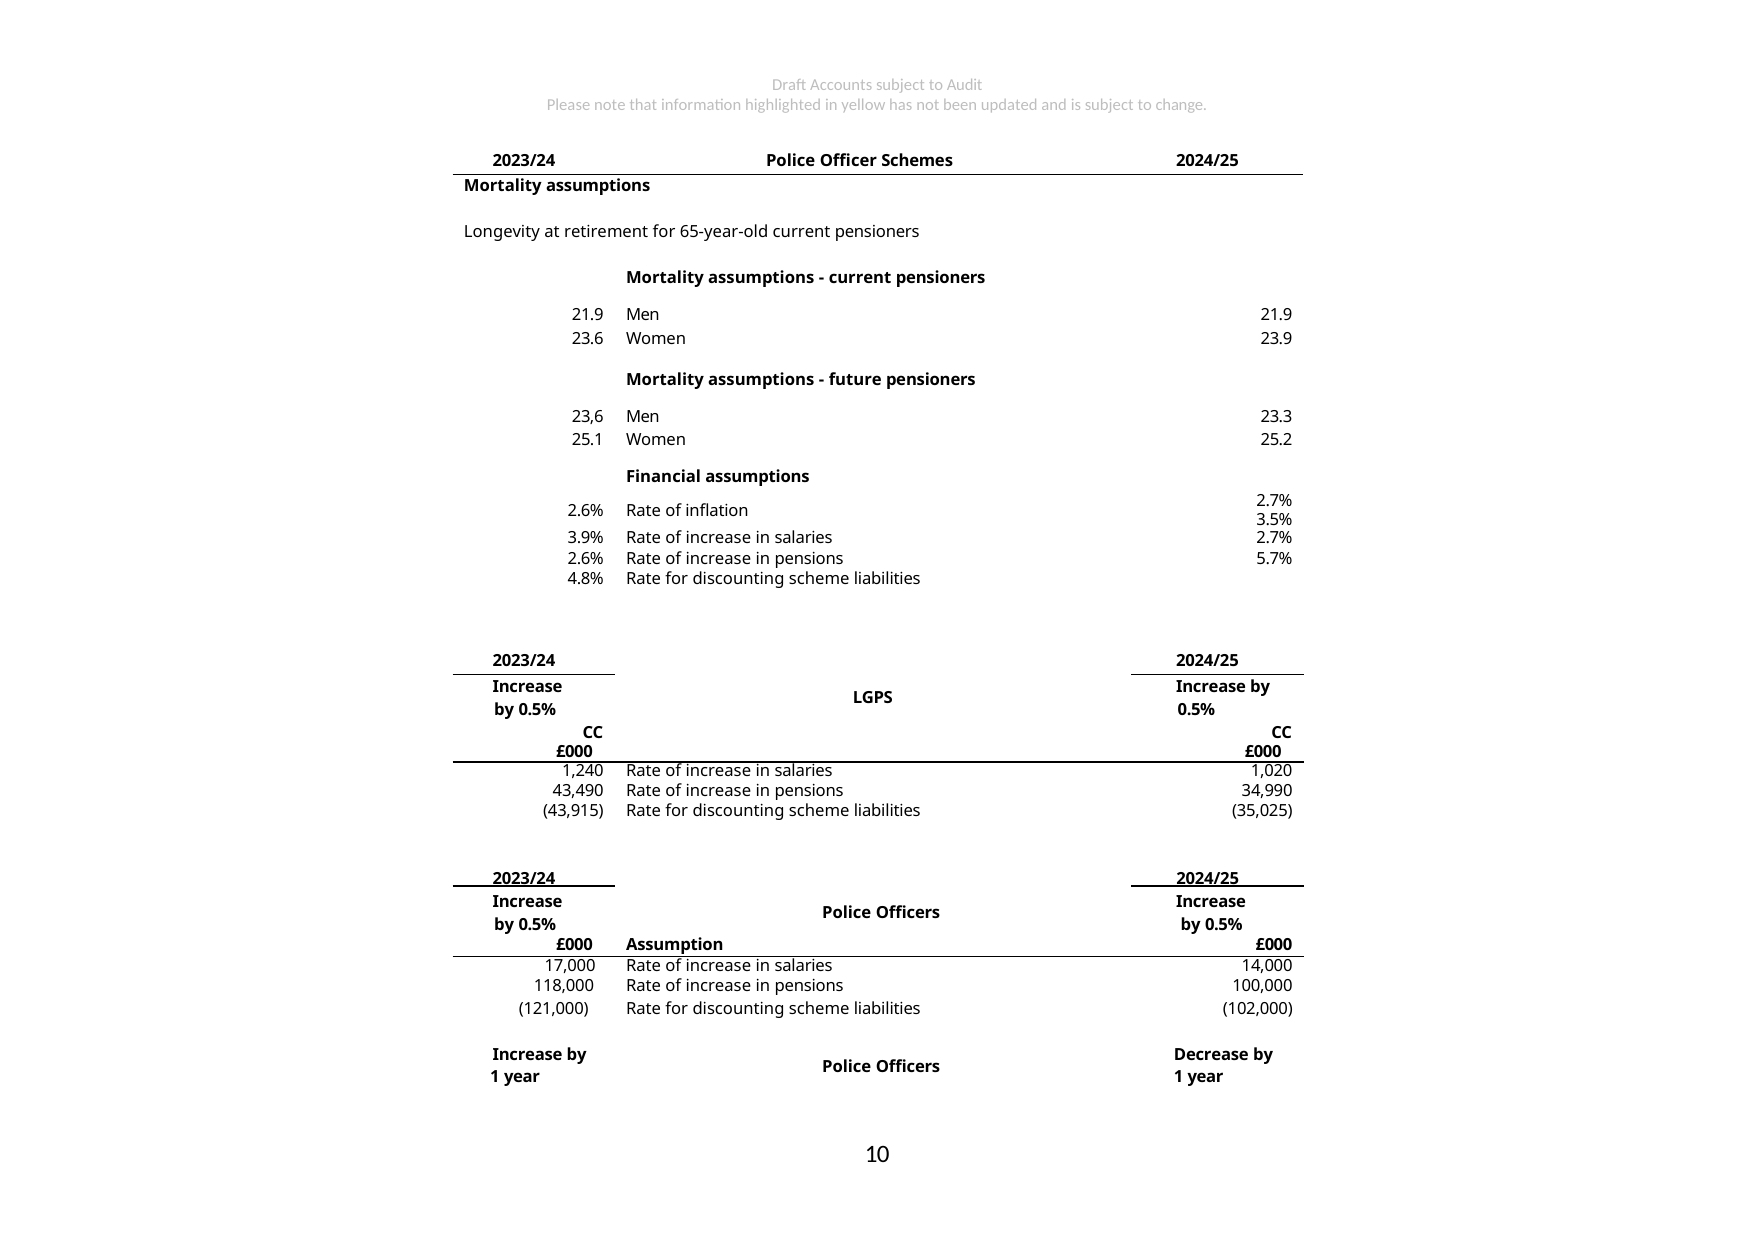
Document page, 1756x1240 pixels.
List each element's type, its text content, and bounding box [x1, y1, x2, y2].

table_cell 34,990 [1131, 781, 1303, 802]
table_cell Increase by 0.5% [453, 675, 614, 720]
table_header 2023/24 [453, 868, 620, 890]
table_cell 4.8% [453, 570, 615, 590]
table_cell LGPS [615, 674, 1131, 720]
table_cell [1078, 253, 1303, 296]
table_cell Rate of increase in salaries [615, 763, 1131, 781]
table_cell CC £000 [1131, 720, 1303, 761]
table_cell 3.9% [453, 529, 615, 549]
table_cell Increase by 1 year [453, 1030, 620, 1088]
table_cell 1,240 [453, 763, 614, 781]
table_header 2024/25 [1131, 648, 1303, 674]
table_cell Rate for discounting scheme liabilities [615, 570, 1078, 590]
table_cell 14,000 [1037, 957, 1303, 977]
table_cell Rate for discounting scheme liabilities [615, 802, 1131, 822]
table_cell CC £000 [453, 720, 614, 761]
table_cell £000 [453, 935, 620, 956]
table_cell Longevity at retirement for 65-year-old current pensioners [453, 207, 1303, 253]
table_cell Mortality assumptions - current pensioners [615, 253, 1078, 296]
table_cell (121,000) [453, 997, 620, 1030]
table_cell 23.9 [1078, 327, 1303, 357]
table_cell Rate of increase in pensions [615, 781, 1131, 802]
table_cell Increase by 0.5% [453, 890, 620, 935]
table_cell 118,000 [453, 977, 620, 997]
table_cell £000 [1037, 935, 1303, 956]
table_header 2024/25 [1078, 148, 1303, 174]
table_cell Mortality assumptions [453, 175, 1303, 207]
table_cell 2.6% [453, 489, 615, 529]
table_cell (35,025) [1131, 802, 1303, 822]
table_cell (102,000) [1037, 997, 1303, 1030]
table_cell Women [615, 327, 1078, 357]
table_cell Decrease by 1 year [1037, 1030, 1303, 1088]
table_cell Rate of increase in pensions [620, 977, 1037, 997]
table_cell 2.7% [1078, 529, 1303, 549]
table_cell Mortality assumptions - future pensioners [615, 357, 1078, 398]
table_cell [453, 253, 615, 296]
table_cell [1078, 458, 1303, 488]
table_cell 21.9 [453, 296, 615, 327]
table_cell Assumption [620, 935, 1037, 956]
table_cell Police Officers [620, 1030, 1037, 1088]
table_cell 5.7% [1078, 550, 1303, 570]
table_cell Increase by 0.5% [1131, 675, 1303, 720]
table_cell 43,490 [453, 781, 614, 802]
table_header Police Officer Schemes [615, 148, 1078, 174]
table_cell Rate of increase in salaries [615, 529, 1078, 549]
table_cell (43,915) [453, 802, 614, 822]
table_cell 17,000 [453, 957, 620, 977]
table_header [615, 648, 1131, 674]
table_cell Police Officers [620, 890, 1037, 935]
table_cell Women [615, 428, 1078, 458]
table_cell 2.6% [453, 550, 615, 570]
table_cell 25.2 [1078, 428, 1303, 458]
table_cell Rate for discounting scheme liabilities [620, 997, 1037, 1030]
table_cell 1,020 [1131, 763, 1303, 781]
table_cell 25.1 [453, 428, 615, 458]
table_cell [453, 458, 615, 488]
table_header 2023/24 [453, 148, 615, 174]
table_cell Rate of increase in pensions [615, 550, 1078, 570]
table_cell 2.7% 3.5% [1078, 489, 1303, 529]
table_cell Men [615, 296, 1078, 327]
table_cell 21.9 [1078, 296, 1303, 327]
table_cell Financial assumptions [615, 458, 1078, 488]
table_cell Men [615, 398, 1078, 428]
table_header 2023/24 [453, 648, 614, 674]
table_cell 100,000 [1037, 977, 1303, 997]
table_cell [1078, 570, 1303, 590]
table_cell [453, 357, 615, 398]
table_cell 23,6 [453, 398, 615, 428]
table_cell Rate of inflation [615, 489, 1078, 529]
table_cell 23.3 [1078, 398, 1303, 428]
table_cell Rate of increase in salaries [620, 957, 1037, 977]
table_cell [1078, 357, 1303, 398]
table_cell Increase by 0.5% [1037, 890, 1303, 935]
table_header 2024/25 [1037, 868, 1303, 890]
table_cell [615, 720, 1131, 761]
table_cell 23.6 [453, 327, 615, 357]
table_header [620, 868, 1037, 890]
